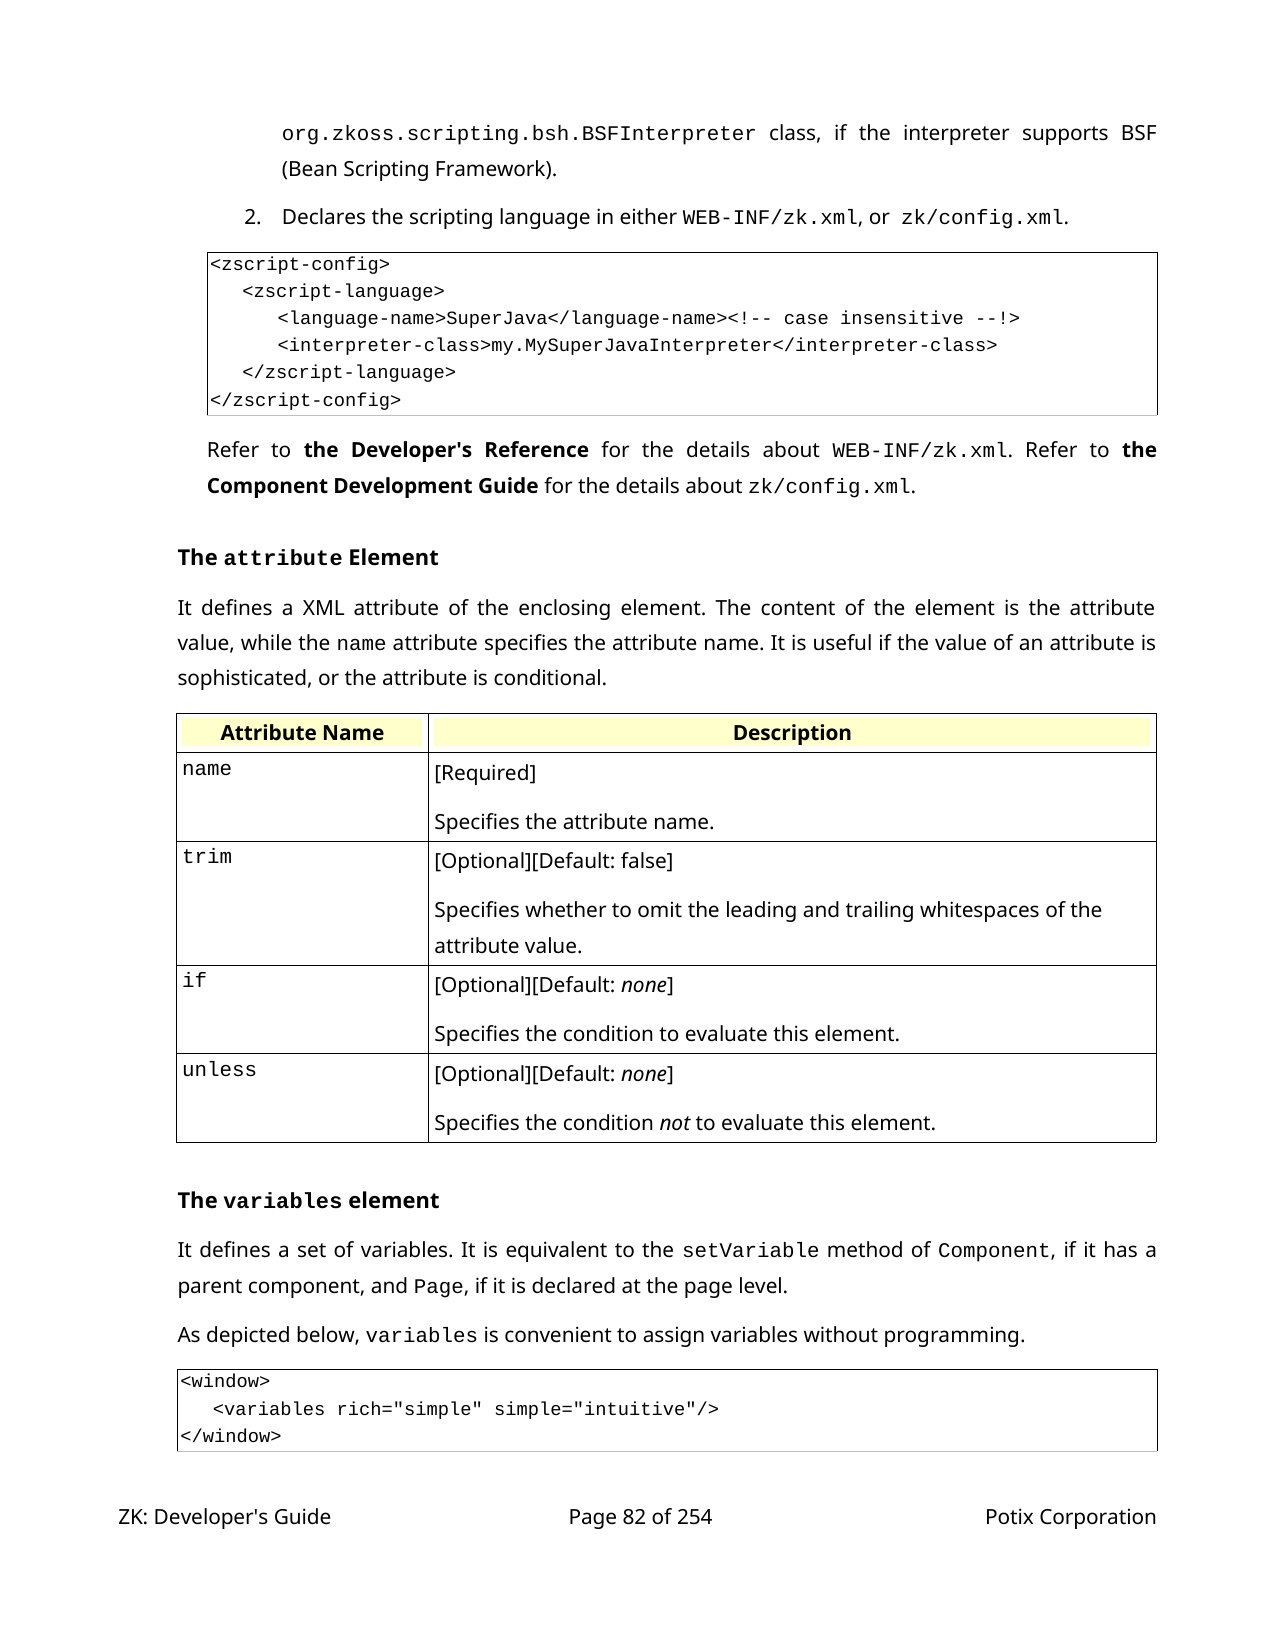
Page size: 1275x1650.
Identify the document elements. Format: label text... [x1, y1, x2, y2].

table_cell unless [177, 1054, 428, 1142]
text </zscript-language> [208, 360, 1157, 385]
table_cell if [177, 966, 428, 1053]
text <language-name>SuperJava</language-name><!-- case insensitive --!> [208, 306, 1157, 330]
subtitle The attribute Element [177, 542, 1157, 572]
text It defines a XML attribute of the enclosing element. The content of the element is the attribute value, while the name attribute specifies the attribute name. It is useful if the value of an attribute is sophisticated, or the attribute is conditional. [177, 593, 1157, 692]
table_cell [Optional][Default: none] Specifies the condition to evaluate this element. [429, 966, 1156, 1053]
table_cell [Optional][Default: none] Specifies the condition not to evaluate this element. [429, 1054, 1156, 1142]
text Refer to the Developer's Reference for the details about WEB-INF/zk.xml. Refer to the Component Development Guide for the details about zk/config.xml. [207, 436, 1157, 499]
list org.zkoss.scripting.bsh.BSFInterpreter class, if the interpreter supports BSF (Bean Scripting Framework). [244, 118, 1157, 182]
table_cell trim [177, 842, 428, 965]
text </window> [178, 1423, 1157, 1451]
table_header Description [429, 714, 1156, 752]
text It defines a set of variables. It is equivalent to the setVariable method of Component, if it has a parent component, and Page, if it is declared at the page level. [177, 1235, 1157, 1299]
text As depicted below, variables is convenient to assign variables without programming. [177, 1320, 1157, 1348]
table_header Attribute Name [177, 714, 428, 752]
text <zscript-language> [208, 279, 1157, 303]
text <interpreter-class>my.MySuperJavaInterpreter</interpreter-class> [208, 333, 1157, 357]
table_cell [Optional][Default: false] Specifies whether to omit the leading and trailing whitespaces of the attribute value. [429, 842, 1156, 965]
text <variables rich="simple" simple="intuitive"/> [178, 1396, 1157, 1421]
text <window> [178, 1370, 1157, 1393]
subtitle The variables element [177, 1184, 1157, 1215]
table_cell [Required] Specifies the attribute name. [429, 753, 1156, 841]
list Declares the scripting language in either WEB-INF/zk.xml, or zk/config.xml. [244, 202, 1157, 231]
text <zscript-config> [208, 253, 1157, 276]
table_cell name [177, 753, 428, 841]
text </zscript-config> [208, 388, 1157, 415]
